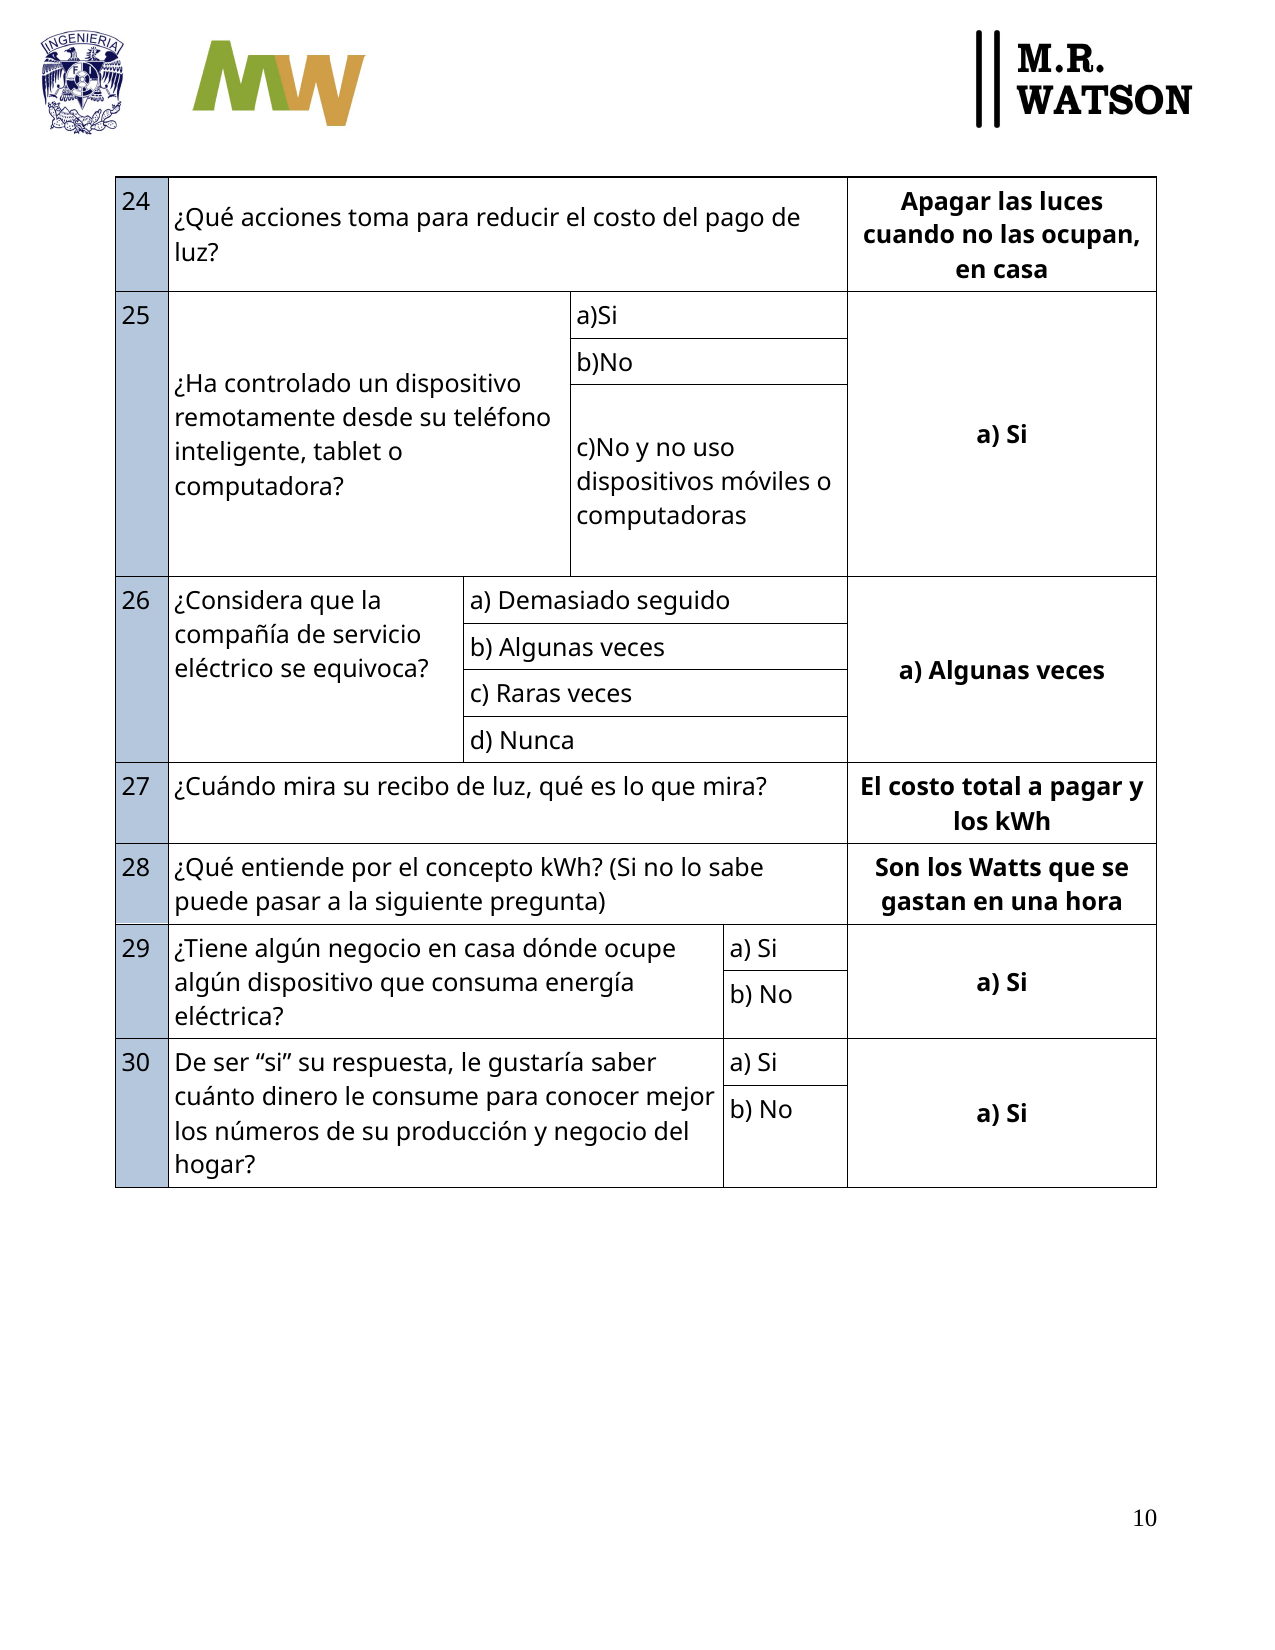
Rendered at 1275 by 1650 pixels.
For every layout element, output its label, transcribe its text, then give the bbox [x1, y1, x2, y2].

table_cell 26 [116, 577, 168, 762]
picture [0, 0, 1275, 166]
table_cell a)Si [571, 292, 847, 338]
table_cell 30 [116, 1039, 168, 1187]
table_cell d) Nunca [464, 717, 847, 762]
table_cell ¿Tiene algún negocio en casa dónde ocupe algún dispositivo que consuma energía eléctrica? [169, 925, 723, 1038]
table_cell a) Si [848, 292, 1156, 576]
table_cell 29 [116, 925, 168, 1038]
table_cell c)No y no uso dispositivos móviles o computadoras [571, 385, 847, 576]
table_cell Son los Watts que se gastan en una hora [848, 844, 1156, 923]
table_cell ¿Qué acciones toma para reducir el costo del pago de luz? [169, 178, 847, 291]
table_cell De ser “si” su respuesta, le gustaría saber cuánto dinero le consume para conocer mejor los números de su producción y negocio del hogar? [169, 1039, 723, 1187]
table_cell ¿Cuándo mira su recibo de luz, qué es lo que mira? [169, 763, 847, 843]
table_cell b)No [571, 339, 847, 384]
table_cell ¿Ha controlado un dispositivo remotamente desde su teléfono inteligente, tablet o computadora? [169, 292, 570, 576]
table_cell a) Demasiado seguido [464, 577, 847, 623]
table_cell b) Algunas veces [464, 624, 847, 669]
table_cell a) Si [848, 925, 1156, 1038]
table_cell b) No [724, 1086, 847, 1187]
table_cell b) No [724, 971, 847, 1038]
table_cell 24 [116, 178, 168, 291]
table_cell a) Si [848, 1039, 1156, 1187]
table_cell ¿Considera que la compañía de servicio eléctrico se equivoca? [169, 577, 463, 762]
table_cell El costo total a pagar y los kWh [848, 763, 1156, 843]
table_cell 27 [116, 763, 168, 843]
table_cell a) Algunas veces [848, 577, 1156, 762]
table_cell Apagar las luces cuando no las ocupan, en casa [848, 178, 1156, 291]
table_cell ¿Qué entiende por el concepto kWh? (Si no lo sabe puede pasar a la siguiente pregunta) [169, 844, 847, 923]
table_cell a) Si [724, 925, 847, 970]
table_cell c) Raras veces [464, 670, 847, 716]
table_cell 25 [116, 292, 168, 576]
table_cell 28 [116, 844, 168, 923]
table_cell a) Si [724, 1039, 847, 1085]
